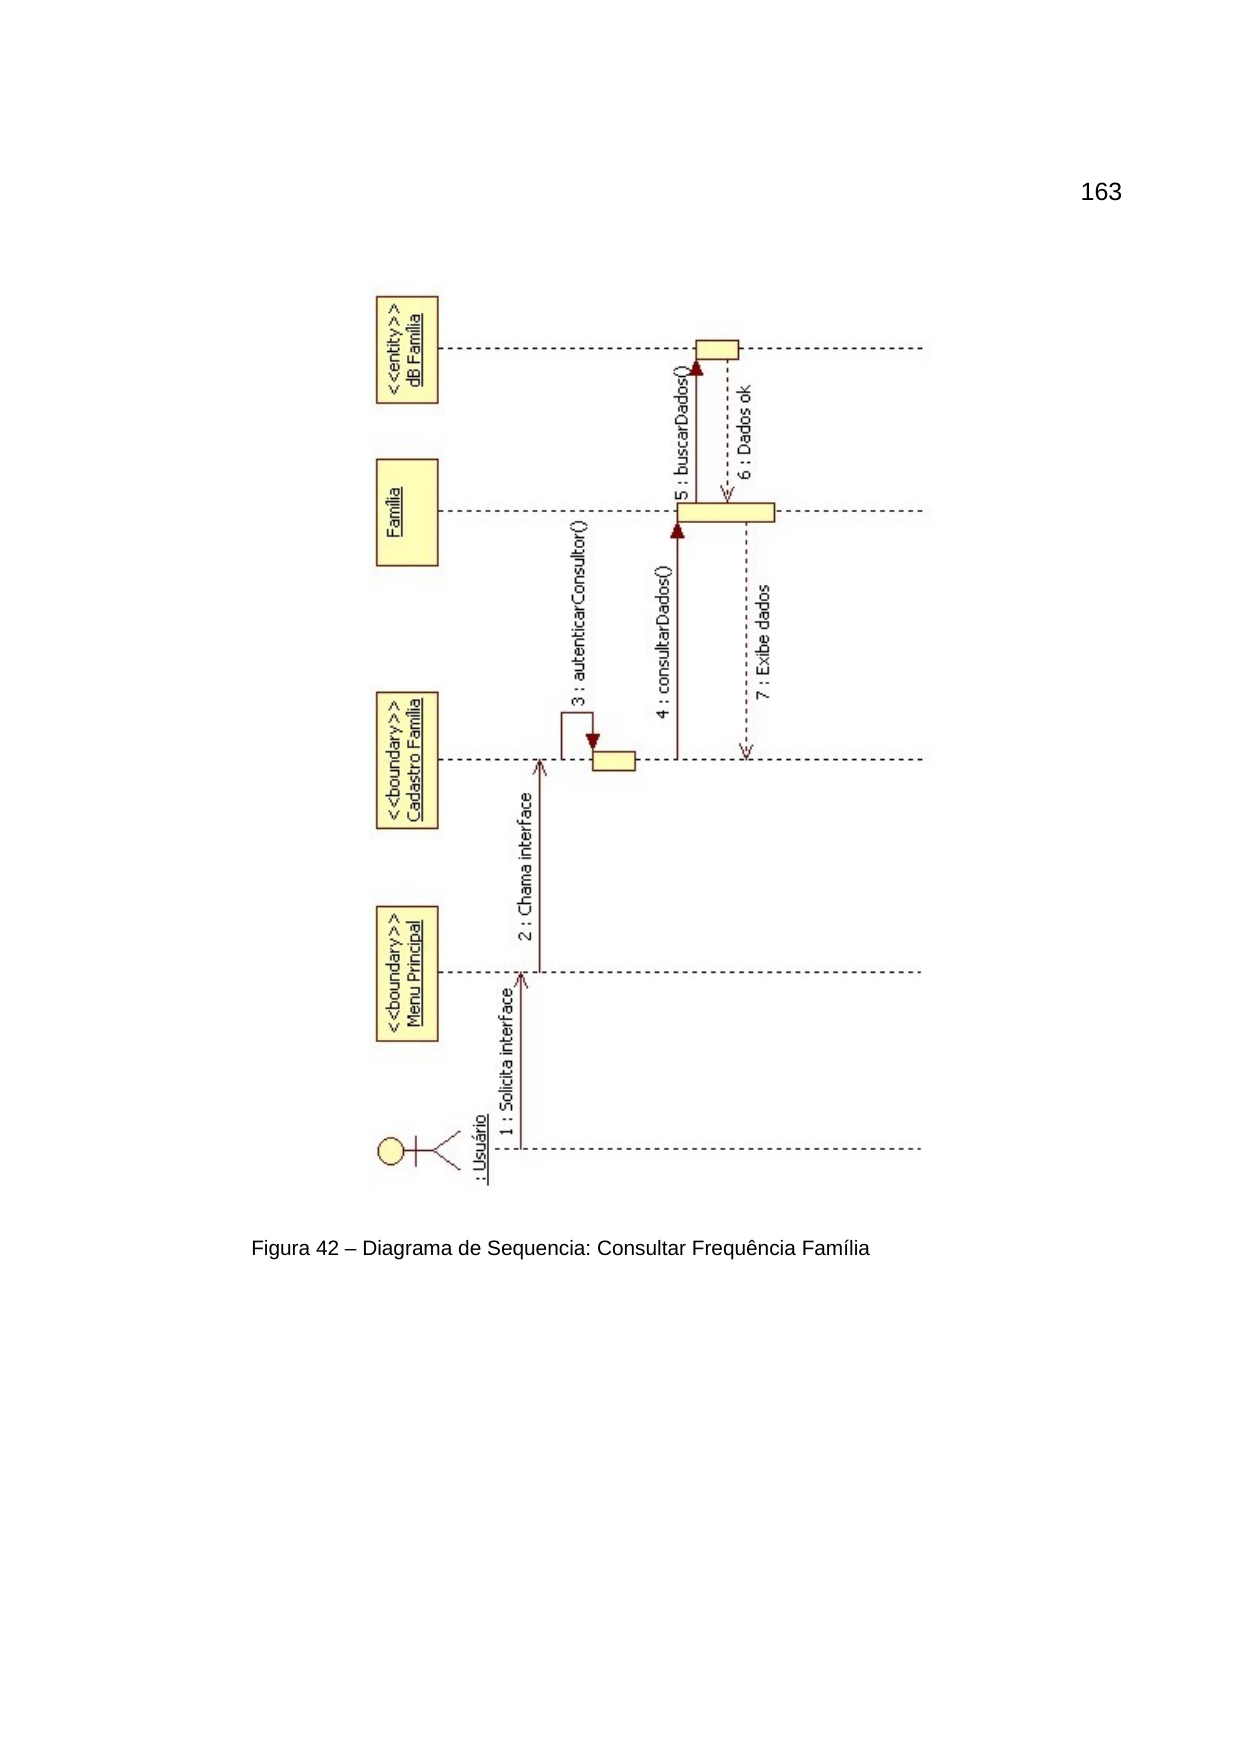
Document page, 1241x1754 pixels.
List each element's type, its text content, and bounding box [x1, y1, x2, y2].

picture [345, 265, 954, 1236]
text Figura 42 – Diagrama de Sequencia: Consultar Frequência Família [177, 1236, 1122, 1260]
